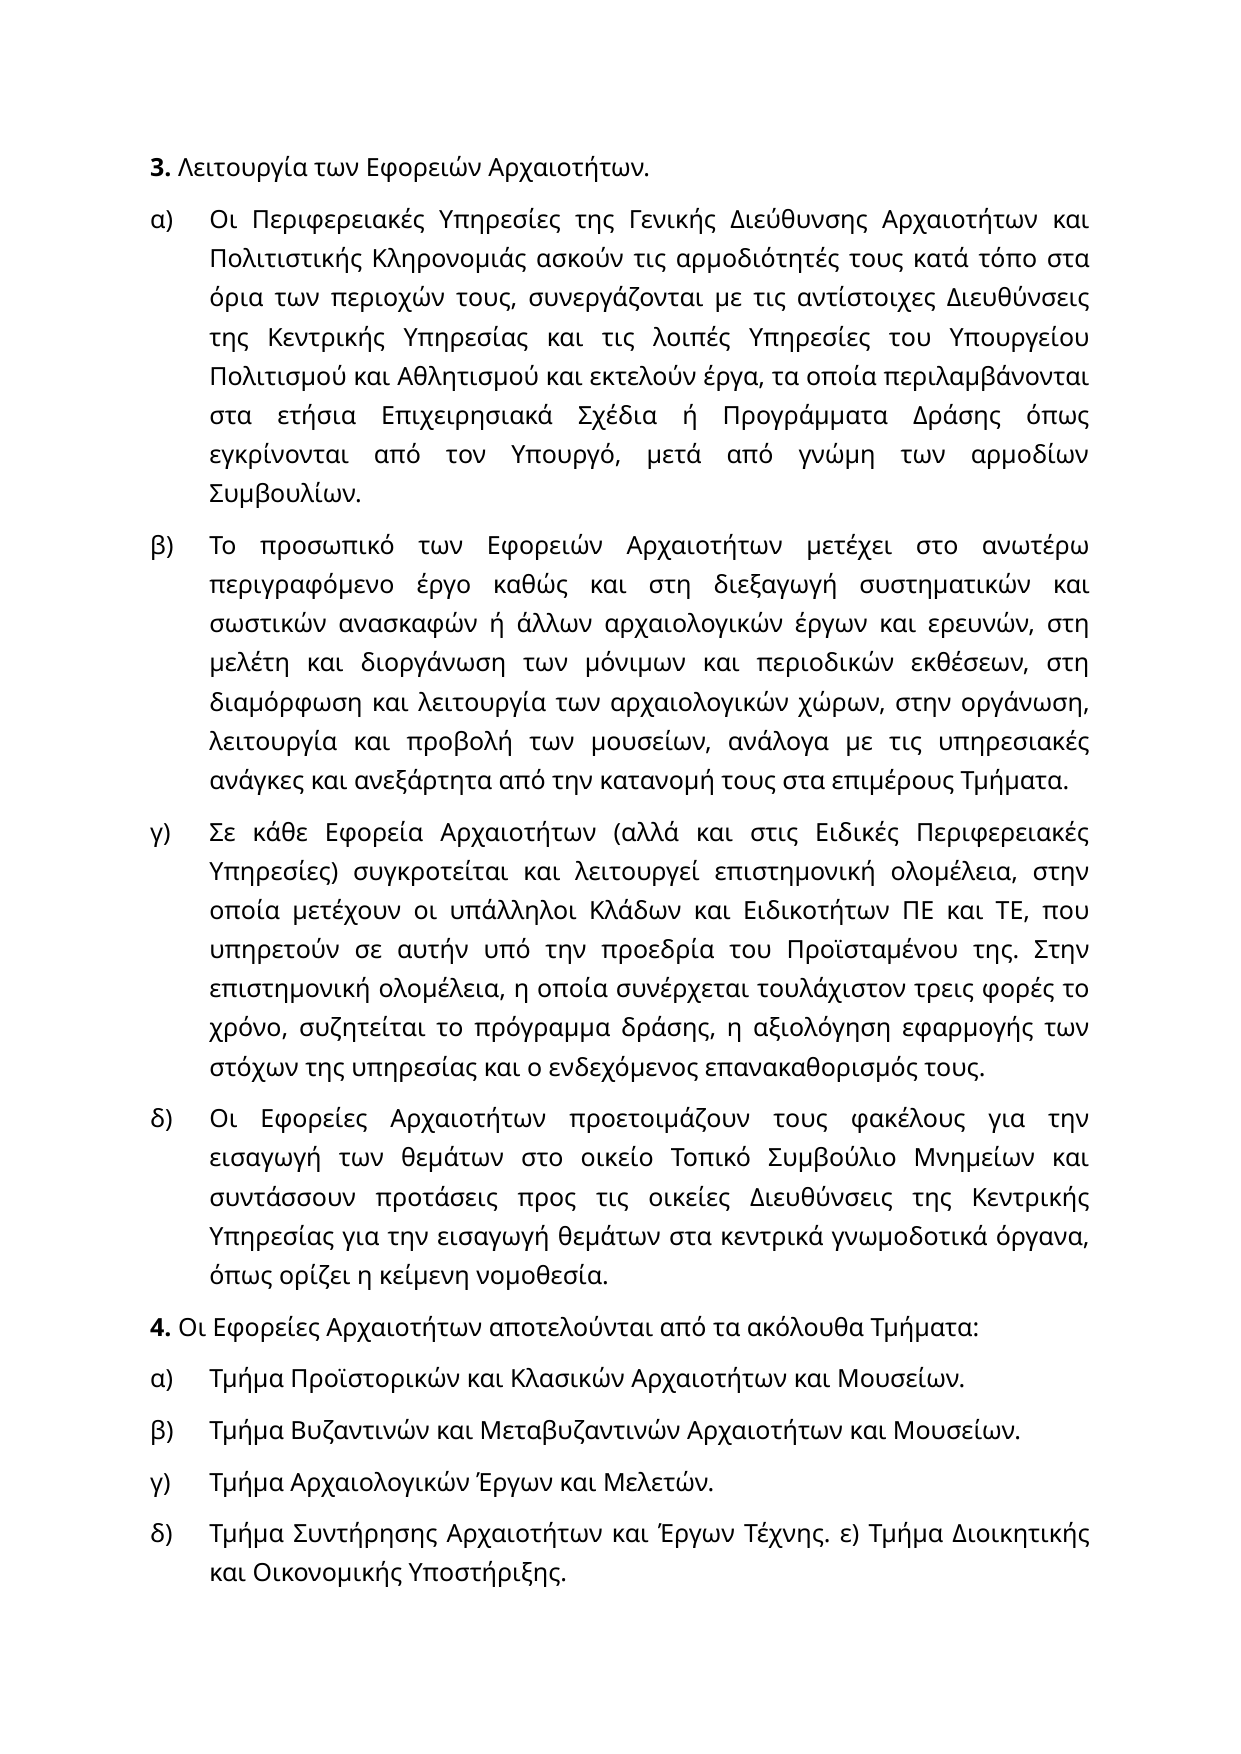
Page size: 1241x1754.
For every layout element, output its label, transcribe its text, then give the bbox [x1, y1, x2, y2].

list δ) Τμήμα Συντήρησης Αρχαιοτήτων και Έργων Τέχνης. ε) Τμήμα Διοικητικής και Οικονομικής Υποστήριξης. [150, 1516, 1090, 1589]
text 4. Οι Εφορείες Αρχαιοτήτων αποτελούνται από τα ακόλουθα Τμήματα: [150, 1309, 1090, 1343]
list δ) Οι Εφορείες Αρχαιοτήτων προετοιμάζουν τους φακέλους για την εισαγωγή των θεμάτων στο οικείο Τοπικό Συμβούλιο Μνημείων και συντάσσουν προτάσεις προς τις οικείες Διευθύνσεις της Κεντρικής Υπηρεσίας για την εισαγωγή θεμάτων στα κεντρικά γνωμοδοτικά όργανα, όπως ορίζει η κείμενη νομοθεσία. [150, 1101, 1090, 1292]
list α) Τμήμα Προϊστορικών και Κλασικών Αρχαιοτήτων και Μουσείων. [150, 1361, 1090, 1395]
list γ) Τμήμα Αρχαιολογικών Έργων και Μελετών. [150, 1464, 1090, 1498]
list α) Οι Περιφερειακές Υπηρεσίες της Γενικής Διεύθυνσης Αρχαιοτήτων και Πολιτιστικής Κληρονομιάς ασκούν τις αρμοδιότητές τους κατά τόπο στα όρια των περιοχών τους, συνεργάζονται με τις αντίστοιχες Διευθύνσεις της Κεντρικής Υπηρεσίας και τις λοιπές Υπηρεσίες του Υπουργείου Πολιτισμού και Αθλητισμού και εκτελούν έργα, τα οποία περιλαμβάνονται στα ετήσια Επιχειρησιακά Σχέδια ή Προγράμματα Δράσης όπως εγκρίνονται από τον Υπουργό, μετά από γνώμη των αρμοδίων Συμβουλίων. [150, 202, 1090, 510]
list γ) Σε κάθε Εφορεία Αρχαιοτήτων (αλλά και στις Ειδικές Περιφερειακές Υπηρεσίες) συγκροτείται και λειτουργεί επιστημονική ολομέλεια, στην οποία μετέχουν οι υπάλληλοι Κλάδων και Ειδικοτήτων ΠΕ και ΤΕ, που υπηρετούν σε αυτήν υπό την προεδρία του Προϊσταμένου της. Στην επιστημονική ολομέλεια, η οποία συνέρχεται τουλάχιστον τρεις φορές το χρόνο, συζητείται το πρόγραμμα δράσης, η αξιολόγηση εφαρμογής των στόχων της υπηρεσίας και ο ενδεχόμενος επανακαθορισμός τους. [150, 814, 1090, 1083]
list β) Το προσωπικό των Εφορειών Αρχαιοτήτων μετέχει στο ανωτέρω περιγραφόμενο έργο καθώς και στη διεξαγωγή συστηματικών και σωστικών ανασκαφών ή άλλων αρχαιολογικών έργων και ερευνών, στη μελέτη και διοργάνωση των μόνιμων και περιοδικών εκθέσεων, στη διαμόρφωση και λειτουργία των αρχαιολογικών χώρων, στην οργάνωση, λειτουργία και προβολή των μουσείων, ανάλογα με τις υπηρεσιακές ανάγκες και ανεξάρτητα από την κατανομή τους στα επιμέρους Τμήματα. [150, 527, 1090, 797]
list β) Τμήμα Βυζαντινών και Μεταβυζαντινών Αρχαιοτήτων και Μουσείων. [150, 1412, 1090, 1447]
text 3. Λειτουργία των Εφορειών Αρχαιοτήτων. [150, 150, 1090, 184]
